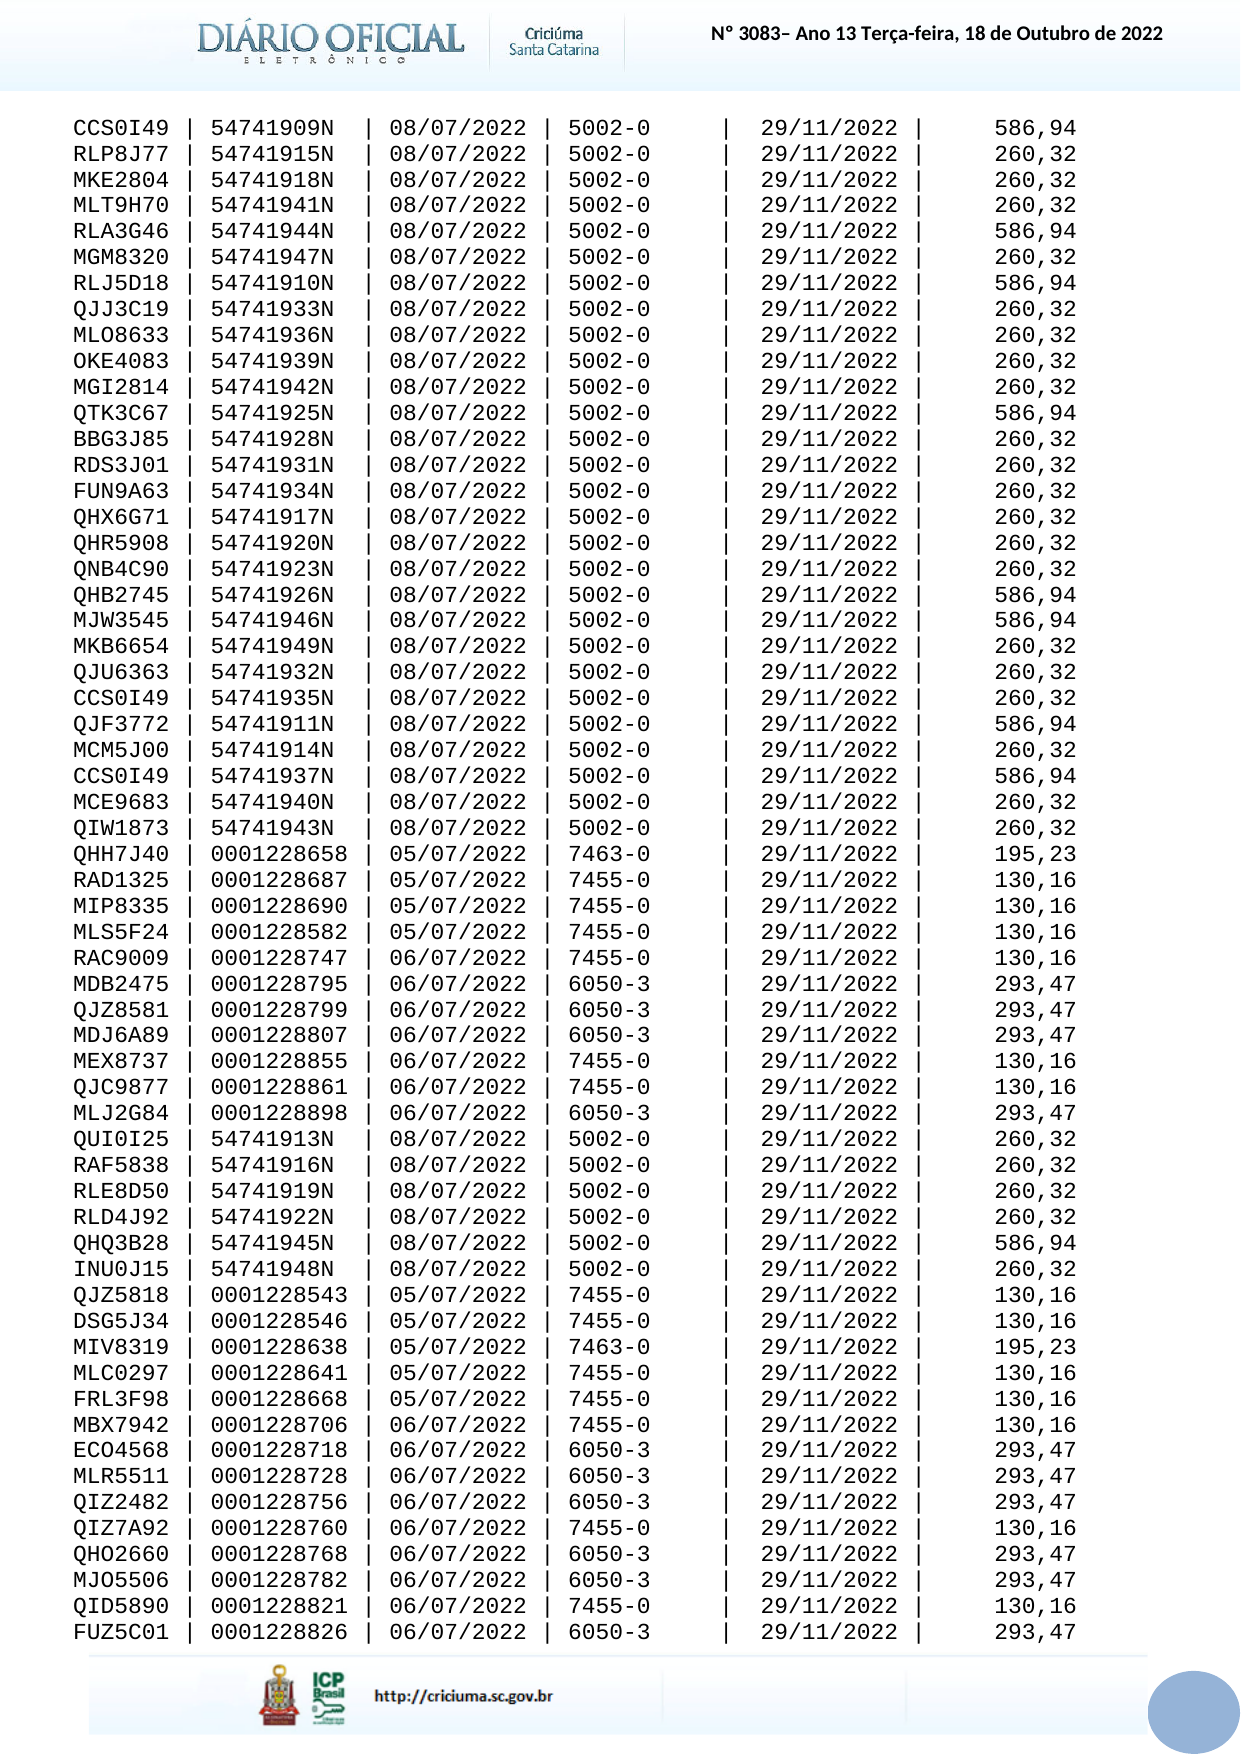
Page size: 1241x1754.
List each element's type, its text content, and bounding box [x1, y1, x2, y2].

text MGI2814 | 54741942N | 08/07/2022 | 5002-0 | 29/11/2022 | 260,32 [59, 375, 1167, 401]
text QJF3772 | 54741911N | 08/07/2022 | 5002-0 | 29/11/2022 | 586,94 [59, 713, 1167, 738]
text MGM8320 | 54741947N | 08/07/2022 | 5002-0 | 29/11/2022 | 260,32 [59, 246, 1167, 272]
text QHH7J40 | 0001228658 | 05/07/2022 | 7463-0 | 29/11/2022 | 195,23 [59, 842, 1167, 868]
text MIP8335 | 0001228690 | 05/07/2022 | 7455-0 | 29/11/2022 | 130,16 [59, 894, 1167, 920]
text MLS5F24 | 0001228582 | 05/07/2022 | 7455-0 | 29/11/2022 | 130,16 [59, 920, 1167, 946]
text MLJ2G84 | 0001228898 | 06/07/2022 | 6050-3 | 29/11/2022 | 293,47 [59, 1102, 1167, 1128]
text QJU6363 | 54741932N | 08/07/2022 | 5002-0 | 29/11/2022 | 260,32 [59, 661, 1167, 687]
text INU0J15 | 54741948N | 08/07/2022 | 5002-0 | 29/11/2022 | 260,32 [59, 1257, 1167, 1283]
text RLP8J77 | 54741915N | 08/07/2022 | 5002-0 | 29/11/2022 | 260,32 [59, 142, 1167, 168]
text ECO4568 | 0001228718 | 06/07/2022 | 6050-3 | 29/11/2022 | 293,47 [59, 1439, 1167, 1465]
text RLA3G46 | 54741944N | 08/07/2022 | 5002-0 | 29/11/2022 | 586,94 [59, 220, 1167, 246]
text OKE4083 | 54741939N | 08/07/2022 | 5002-0 | 29/11/2022 | 260,32 [59, 349, 1167, 375]
text QJZ5818 | 0001228543 | 05/07/2022 | 7455-0 | 29/11/2022 | 130,16 [59, 1283, 1167, 1309]
text MLC0297 | 0001228641 | 05/07/2022 | 7455-0 | 29/11/2022 | 130,16 [59, 1361, 1167, 1387]
text QJJ3C19 | 54741933N | 08/07/2022 | 5002-0 | 29/11/2022 | 260,32 [59, 298, 1167, 323]
text CCS0I49 | 54741909N | 08/07/2022 | 5002-0 | 29/11/2022 | 586,94 [59, 116, 1167, 142]
text MJW3545 | 54741946N | 08/07/2022 | 5002-0 | 29/11/2022 | 586,94 [59, 609, 1167, 635]
text MDB2475 | 0001228795 | 06/07/2022 | 6050-3 | 29/11/2022 | 293,47 [59, 972, 1167, 998]
text QIZ7A92 | 0001228760 | 06/07/2022 | 7455-0 | 29/11/2022 | 130,16 [59, 1517, 1167, 1543]
text QIZ2482 | 0001228756 | 06/07/2022 | 6050-3 | 29/11/2022 | 293,47 [59, 1491, 1167, 1517]
text MDJ6A89 | 0001228807 | 06/07/2022 | 6050-3 | 29/11/2022 | 293,47 [59, 1024, 1167, 1050]
text MLR5511 | 0001228728 | 06/07/2022 | 6050-3 | 29/11/2022 | 293,47 [59, 1465, 1167, 1491]
text MKE2804 | 54741918N | 08/07/2022 | 5002-0 | 29/11/2022 | 260,32 [59, 168, 1167, 194]
text QID5890 | 0001228821 | 06/07/2022 | 7455-0 | 29/11/2022 | 130,16 [59, 1594, 1167, 1620]
text QHR5908 | 54741920N | 08/07/2022 | 5002-0 | 29/11/2022 | 260,32 [59, 531, 1167, 557]
text QJZ8581 | 0001228799 | 06/07/2022 | 6050-3 | 29/11/2022 | 293,47 [59, 998, 1167, 1024]
text RAC9009 | 0001228747 | 06/07/2022 | 7455-0 | 29/11/2022 | 130,16 [59, 946, 1167, 972]
text RDS3J01 | 54741931N | 08/07/2022 | 5002-0 | 29/11/2022 | 260,32 [59, 453, 1167, 479]
text MBX7942 | 0001228706 | 06/07/2022 | 7455-0 | 29/11/2022 | 130,16 [59, 1413, 1167, 1439]
text MCM5J00 | 54741914N | 08/07/2022 | 5002-0 | 29/11/2022 | 260,32 [59, 738, 1167, 764]
text QJC9877 | 0001228861 | 06/07/2022 | 7455-0 | 29/11/2022 | 130,16 [59, 1076, 1167, 1102]
text QHO2660 | 0001228768 | 06/07/2022 | 6050-3 | 29/11/2022 | 293,47 [59, 1543, 1167, 1568]
text CCS0I49 | 54741935N | 08/07/2022 | 5002-0 | 29/11/2022 | 260,32 [59, 687, 1167, 713]
text FUZ5C01 | 0001228826 | 06/07/2022 | 6050-3 | 29/11/2022 | 293,47 [59, 1620, 1167, 1646]
text QNB4C90 | 54741923N | 08/07/2022 | 5002-0 | 29/11/2022 | 260,32 [59, 557, 1167, 583]
text DSG5J34 | 0001228546 | 05/07/2022 | 7455-0 | 29/11/2022 | 130,16 [59, 1309, 1167, 1335]
text QTK3C67 | 54741925N | 08/07/2022 | 5002-0 | 29/11/2022 | 586,94 [59, 401, 1167, 427]
text QUI0I25 | 54741913N | 08/07/2022 | 5002-0 | 29/11/2022 | 260,32 [59, 1128, 1167, 1153]
text MLO8633 | 54741936N | 08/07/2022 | 5002-0 | 29/11/2022 | 260,32 [59, 323, 1167, 349]
text RLJ5D18 | 54741910N | 08/07/2022 | 5002-0 | 29/11/2022 | 586,94 [59, 272, 1167, 298]
text MEX8737 | 0001228855 | 06/07/2022 | 7455-0 | 29/11/2022 | 130,16 [59, 1050, 1167, 1076]
text RLD4J92 | 54741922N | 08/07/2022 | 5002-0 | 29/11/2022 | 260,32 [59, 1205, 1167, 1231]
text MCE9683 | 54741940N | 08/07/2022 | 5002-0 | 29/11/2022 | 260,32 [59, 790, 1167, 816]
text MJO5506 | 0001228782 | 06/07/2022 | 6050-3 | 29/11/2022 | 293,47 [59, 1568, 1167, 1594]
text RAF5838 | 54741916N | 08/07/2022 | 5002-0 | 29/11/2022 | 260,32 [59, 1153, 1167, 1179]
text CCS0I49 | 54741937N | 08/07/2022 | 5002-0 | 29/11/2022 | 586,94 [59, 764, 1167, 790]
text RLE8D50 | 54741919N | 08/07/2022 | 5002-0 | 29/11/2022 | 260,32 [59, 1179, 1167, 1205]
text QIW1873 | 54741943N | 08/07/2022 | 5002-0 | 29/11/2022 | 260,32 [59, 816, 1167, 842]
text FRL3F98 | 0001228668 | 05/07/2022 | 7455-0 | 29/11/2022 | 130,16 [59, 1387, 1167, 1413]
text QHB2745 | 54741926N | 08/07/2022 | 5002-0 | 29/11/2022 | 586,94 [59, 583, 1167, 609]
text FUN9A63 | 54741934N | 08/07/2022 | 5002-0 | 29/11/2022 | 260,32 [59, 479, 1167, 505]
text MLT9H70 | 54741941N | 08/07/2022 | 5002-0 | 29/11/2022 | 260,32 [59, 194, 1167, 220]
text MIV8319 | 0001228638 | 05/07/2022 | 7463-0 | 29/11/2022 | 195,23 [59, 1335, 1167, 1361]
text RAD1325 | 0001228687 | 05/07/2022 | 7455-0 | 29/11/2022 | 130,16 [59, 868, 1167, 894]
text BBG3J85 | 54741928N | 08/07/2022 | 5002-0 | 29/11/2022 | 260,32 [59, 427, 1167, 453]
text QHQ3B28 | 54741945N | 08/07/2022 | 5002-0 | 29/11/2022 | 586,94 [59, 1231, 1167, 1257]
text QHX6G71 | 54741917N | 08/07/2022 | 5002-0 | 29/11/2022 | 260,32 [59, 505, 1167, 531]
text MKB6654 | 54741949N | 08/07/2022 | 5002-0 | 29/11/2022 | 260,32 [59, 635, 1167, 661]
